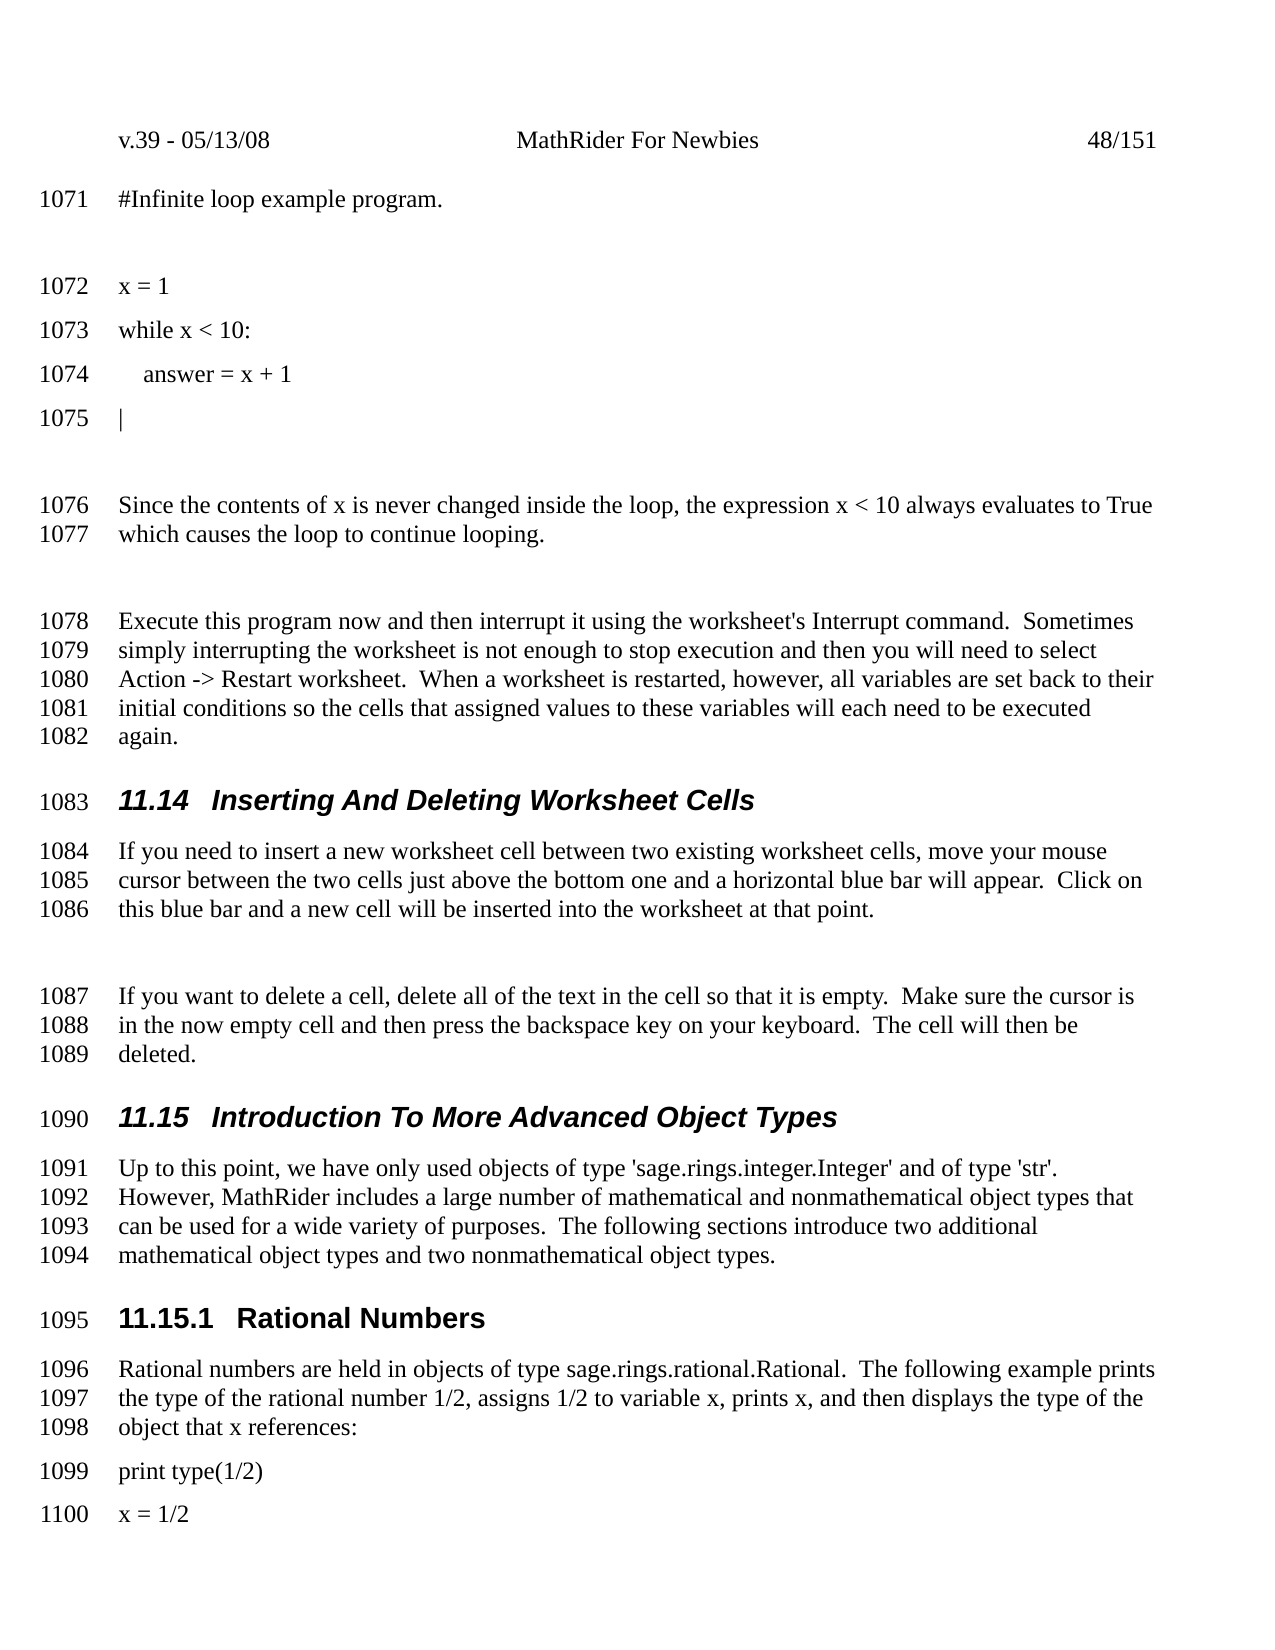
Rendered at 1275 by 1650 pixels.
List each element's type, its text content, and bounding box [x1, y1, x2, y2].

subtitle Rational Numbers [118, 1301, 1157, 1334]
text Up to this point, we have only used objects of type 'sage.rings.integer.Integer' and of type 'str'. However, MathRider includes a large number of mathematical and nonmathematical object types that can be used for a wide variety of purposes. The following sections introduce two additional mathematical object types and two nonmathematical object types. [118, 1153, 1157, 1268]
text If you want to delete a cell, delete all of the text in the cell so that it is empty. Make sure the cursor is in the now empty cell and then press the backspace key on your keyboard. The cell will then be deleted. [118, 981, 1157, 1067]
text print type(1/2) [118, 1456, 1157, 1484]
text #Infinite loop example program. [118, 184, 1157, 213]
text answer = x + 1 [118, 359, 1157, 388]
text x = 1 [118, 271, 1157, 300]
text Execute this program now and then interrupt it using the worksheet's Interrupt command. Sometimes simply interrupting the worksheet is not enough to stop execution and then you will need to select Action -> Restart worksheet. When a worksheet is restarted, however, all variables are set back to their initial conditions so the cells that assigned values to these variables will each need to be executed again. [118, 606, 1157, 750]
subtitle Introduction To More Advanced Object Types [118, 1100, 1157, 1133]
text Since the contents of x is never changed inside the loop, the expression x < 10 always evaluates to True which causes the loop to continue looping. [118, 490, 1157, 548]
text | [118, 403, 1157, 431]
subtitle Inserting And Deleting Worksheet Cells [118, 783, 1157, 816]
text Rational numbers are held in objects of type sage.rings.rational.Rational. The following example prints the type of the rational number 1/2, assigns 1/2 to variable x, prints x, and then displays the type of the object that x references: [118, 1354, 1157, 1441]
text If you need to insert a new worksheet cell between two existing worksheet cells, move your mouse cursor between the two cells just above the bottom one and a horizontal blue bar will appear. Click on this blue bar and a new cell will be inserted into the worksheet at that point. [118, 836, 1157, 922]
text x = 1/2 [118, 1499, 1157, 1528]
text while x < 10: [118, 315, 1157, 344]
